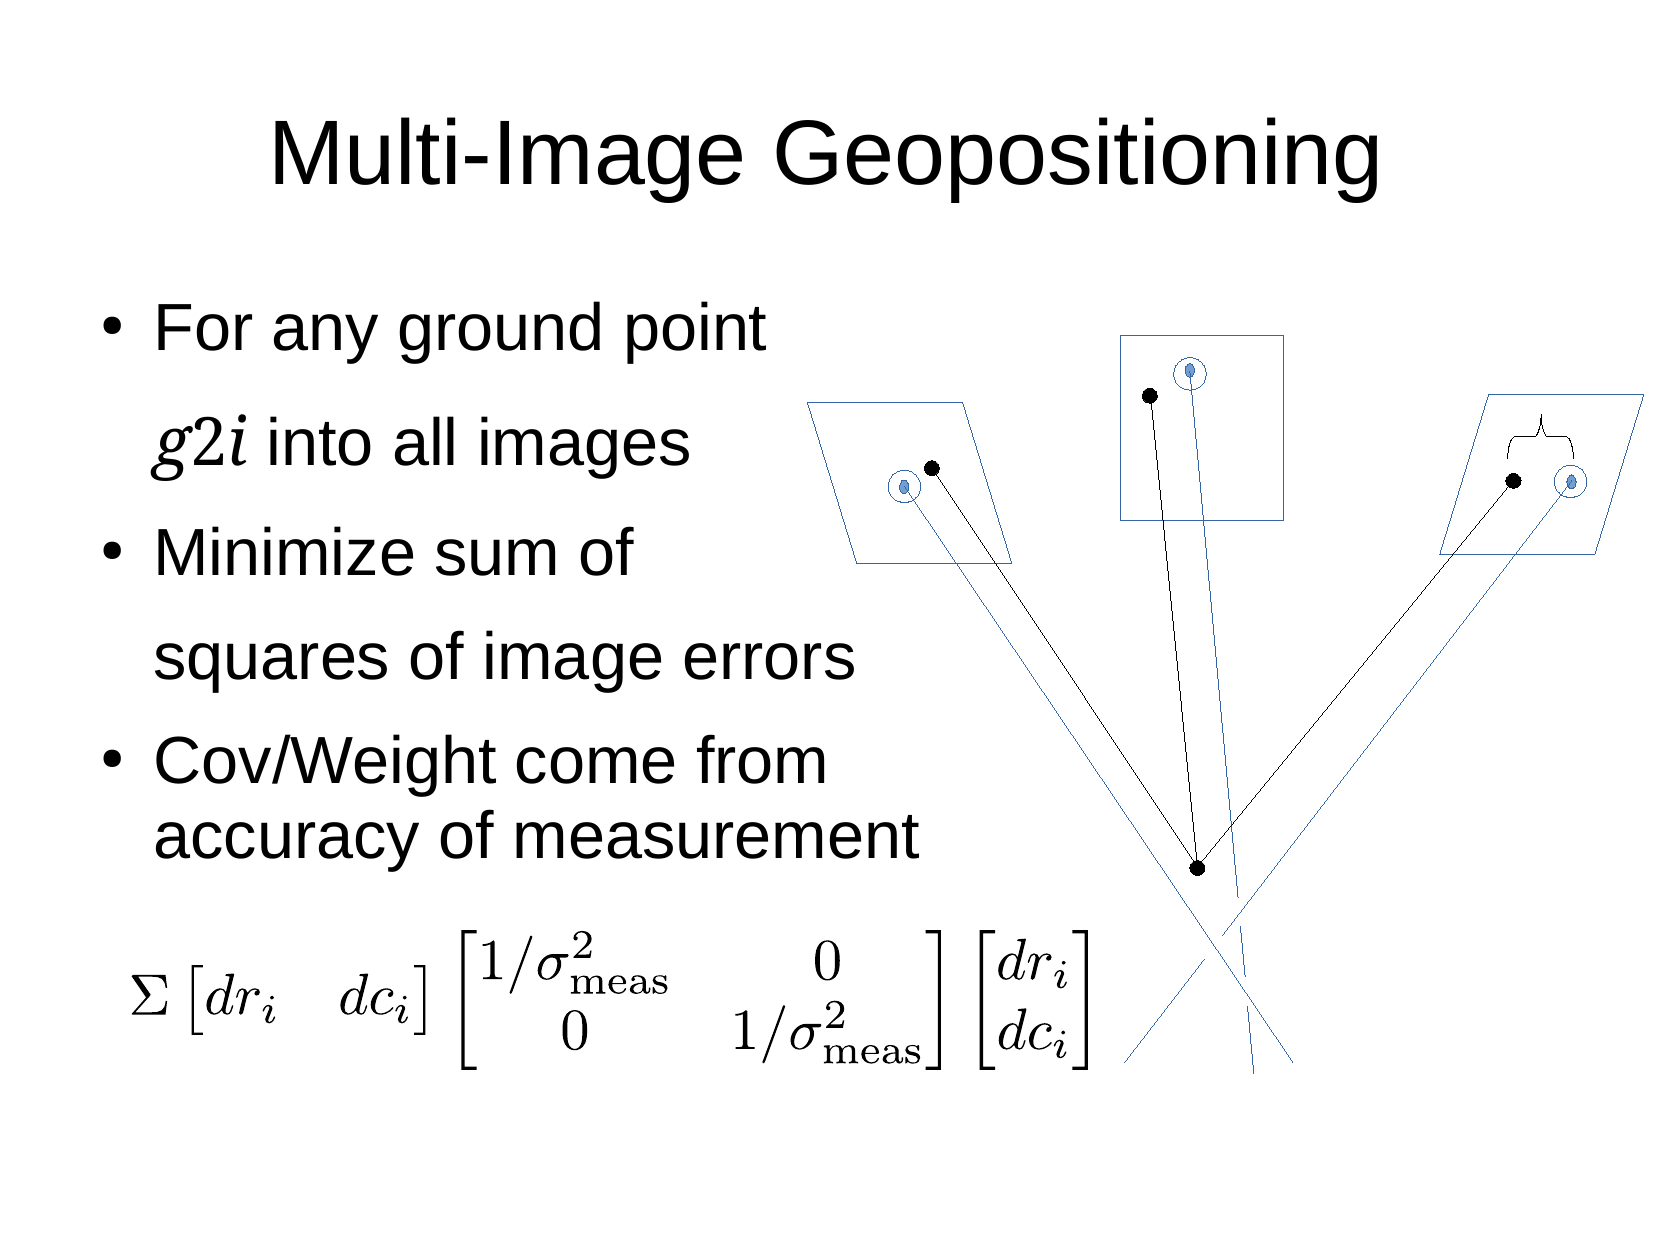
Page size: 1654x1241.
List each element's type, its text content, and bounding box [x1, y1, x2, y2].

list For any ground point g2i into all images Minimize sum of squares of image errors Cov/Weight come from accuracy of measurement [82, 290, 1054, 1218]
text_box [128, 930, 1103, 1070]
text_box [1189, 860, 1205, 876]
text_box [1185, 363, 1195, 378]
text_box [1566, 474, 1577, 489]
text_box [924, 460, 940, 476]
text_box [1505, 473, 1522, 489]
title Multi-Image Geopositioning [82, 49, 1571, 257]
text_box [1142, 388, 1158, 404]
